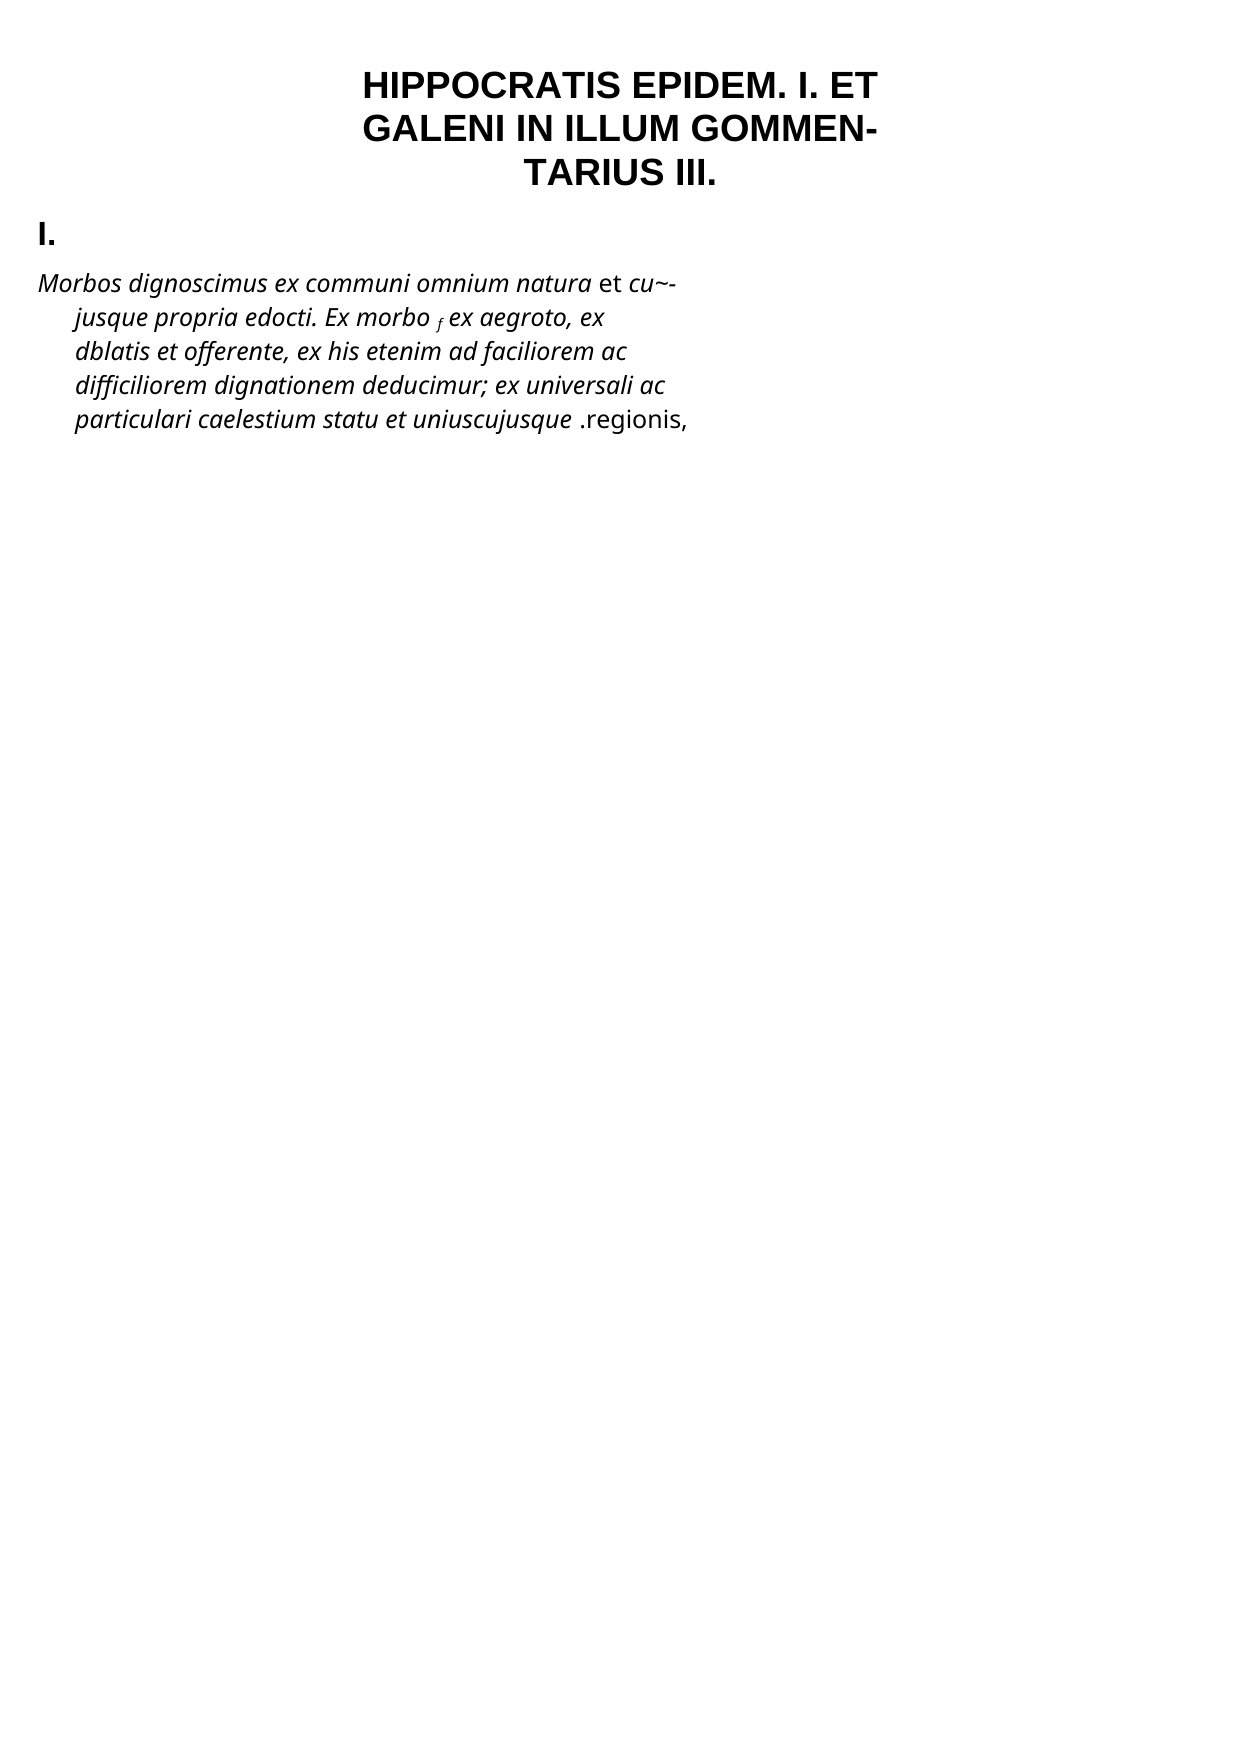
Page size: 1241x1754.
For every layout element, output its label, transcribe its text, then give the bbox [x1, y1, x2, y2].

subtitle I. [37, 214, 1203, 253]
subtitle HIPPOCRATIS EPIDEM. I. ET GALENI IN ILLUM GOMMEN- TARIUS III. [37, 62, 1203, 193]
text Morbos dignoscimus ex communi omnium natura et cu~- jusque propria edocti. Ex morbo f ex aegroto, ex dblatis et offerente, ex his etenim ad faciliorem ac difficiliorem dignationem deducimur; ex universali ac particulari caelestium statu et uniuscujusque .regionis, [37, 265, 1203, 436]
